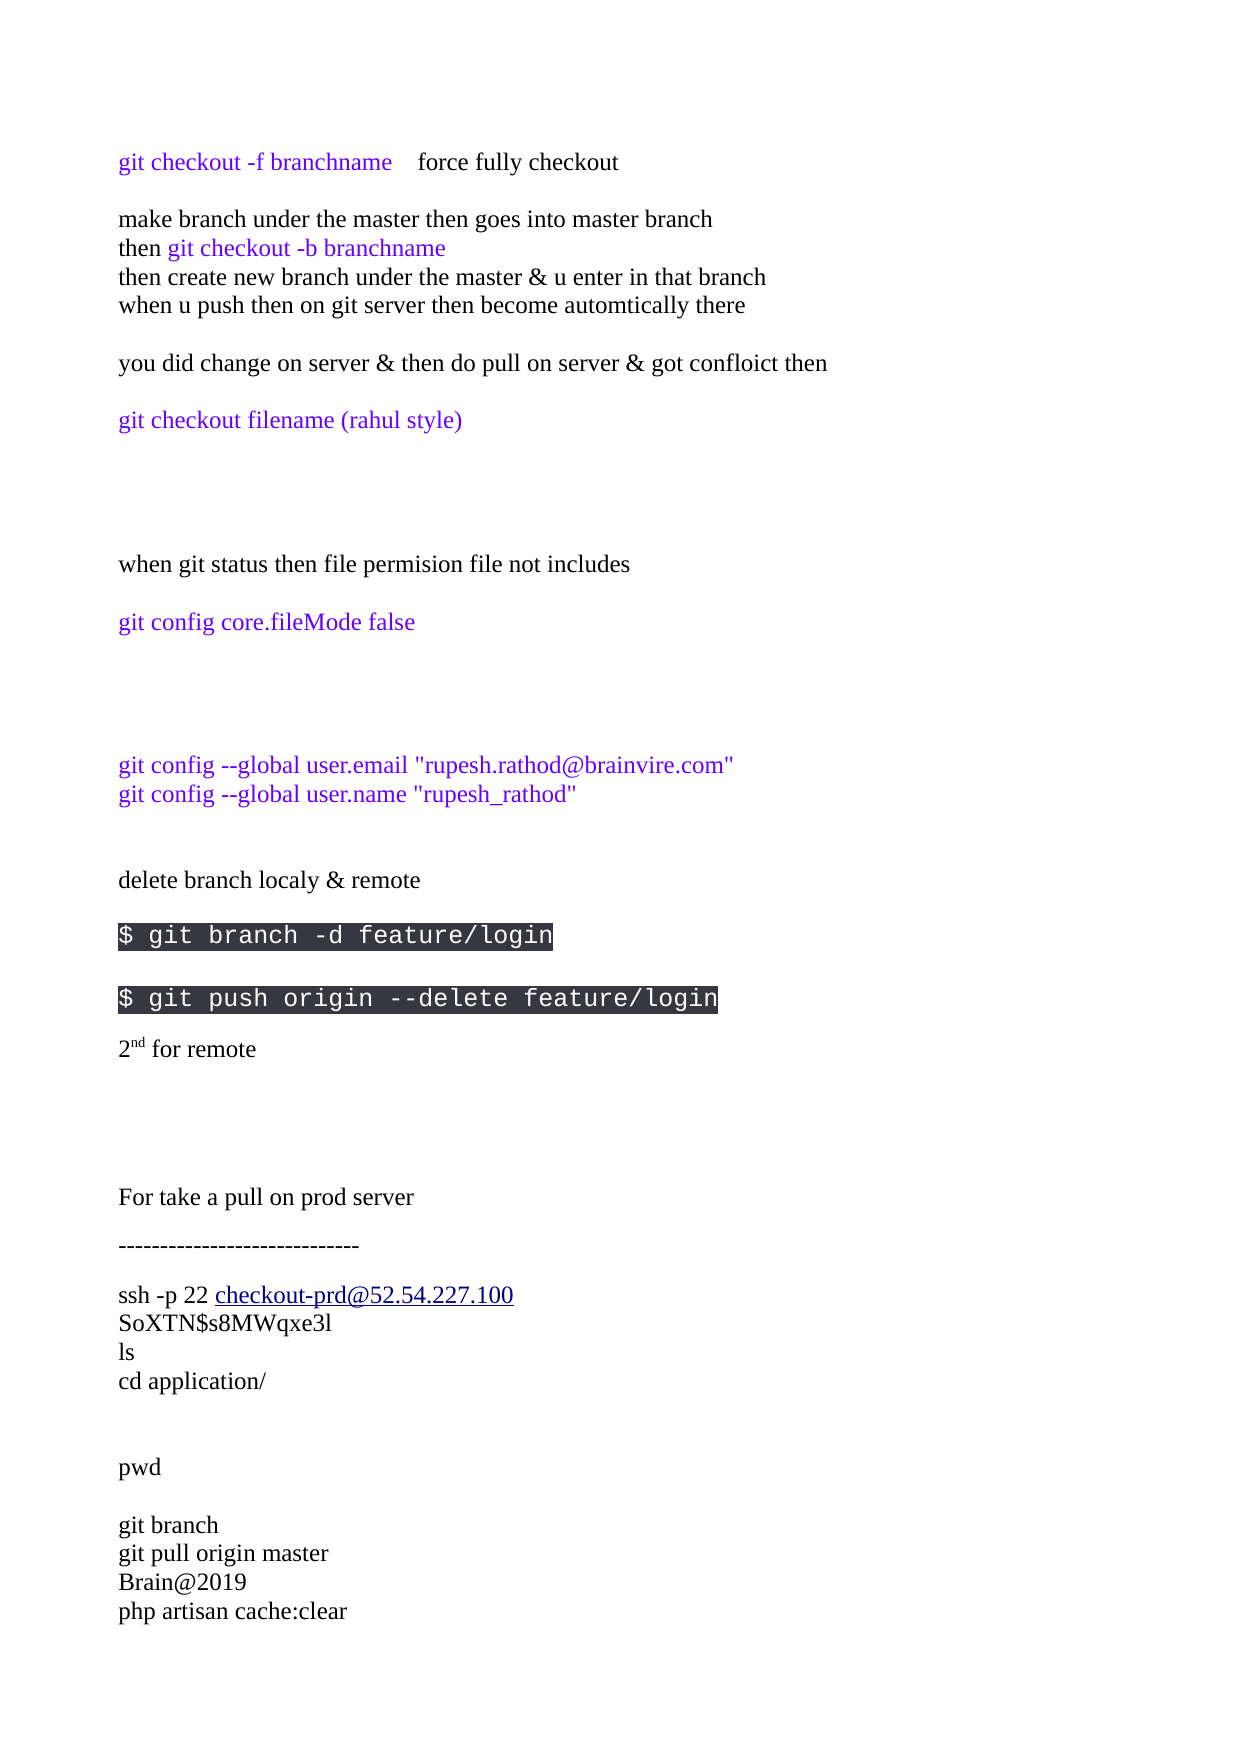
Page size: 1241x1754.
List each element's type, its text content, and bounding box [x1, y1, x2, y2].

text git pull origin master [118, 1538, 1122, 1567]
text git checkout filename (rahul style) [118, 406, 1122, 434]
text git config --global user.name "rupesh_rathod" [118, 779, 1122, 808]
text SoXTN$s8MWqxe3l [118, 1308, 1122, 1337]
text make branch under the master then goes into master branch [118, 204, 1122, 233]
text pwd [118, 1452, 1122, 1481]
text ls [118, 1337, 1122, 1366]
text Brain@2019 [118, 1567, 1122, 1596]
text $ git push origin --delete feature/login [118, 951, 1122, 1014]
text git checkout -f branchname force fully checkout [118, 147, 1122, 176]
text when u push then on git server then become automtically there [118, 291, 1122, 319]
text ----------------------------- [118, 1231, 1122, 1259]
text For take a pull on prod server [118, 1182, 1122, 1210]
text git config core.fileMode false [118, 607, 1122, 636]
text php artisan cache:clear [118, 1596, 1122, 1625]
text git branch [118, 1510, 1122, 1538]
text git config --global user.email "rupesh.rathod@brainvire.com" [118, 751, 1122, 779]
text then git checkout -b branchname [118, 233, 1122, 262]
text 2nd for remote [118, 1034, 1122, 1063]
text ssh -p 22 checkout-prd@52.54.227.100 [118, 1280, 1122, 1308]
text then create new branch under the master & u enter in that branch [118, 262, 1122, 291]
text when git status then file permision file not includes [118, 549, 1122, 578]
text $ git branch -d feature/login [118, 923, 1122, 951]
text you did change on server & then do pull on server & got confloict then [118, 348, 1122, 377]
text cd application/ [118, 1366, 1122, 1395]
text delete branch localy & remote [118, 866, 1122, 894]
